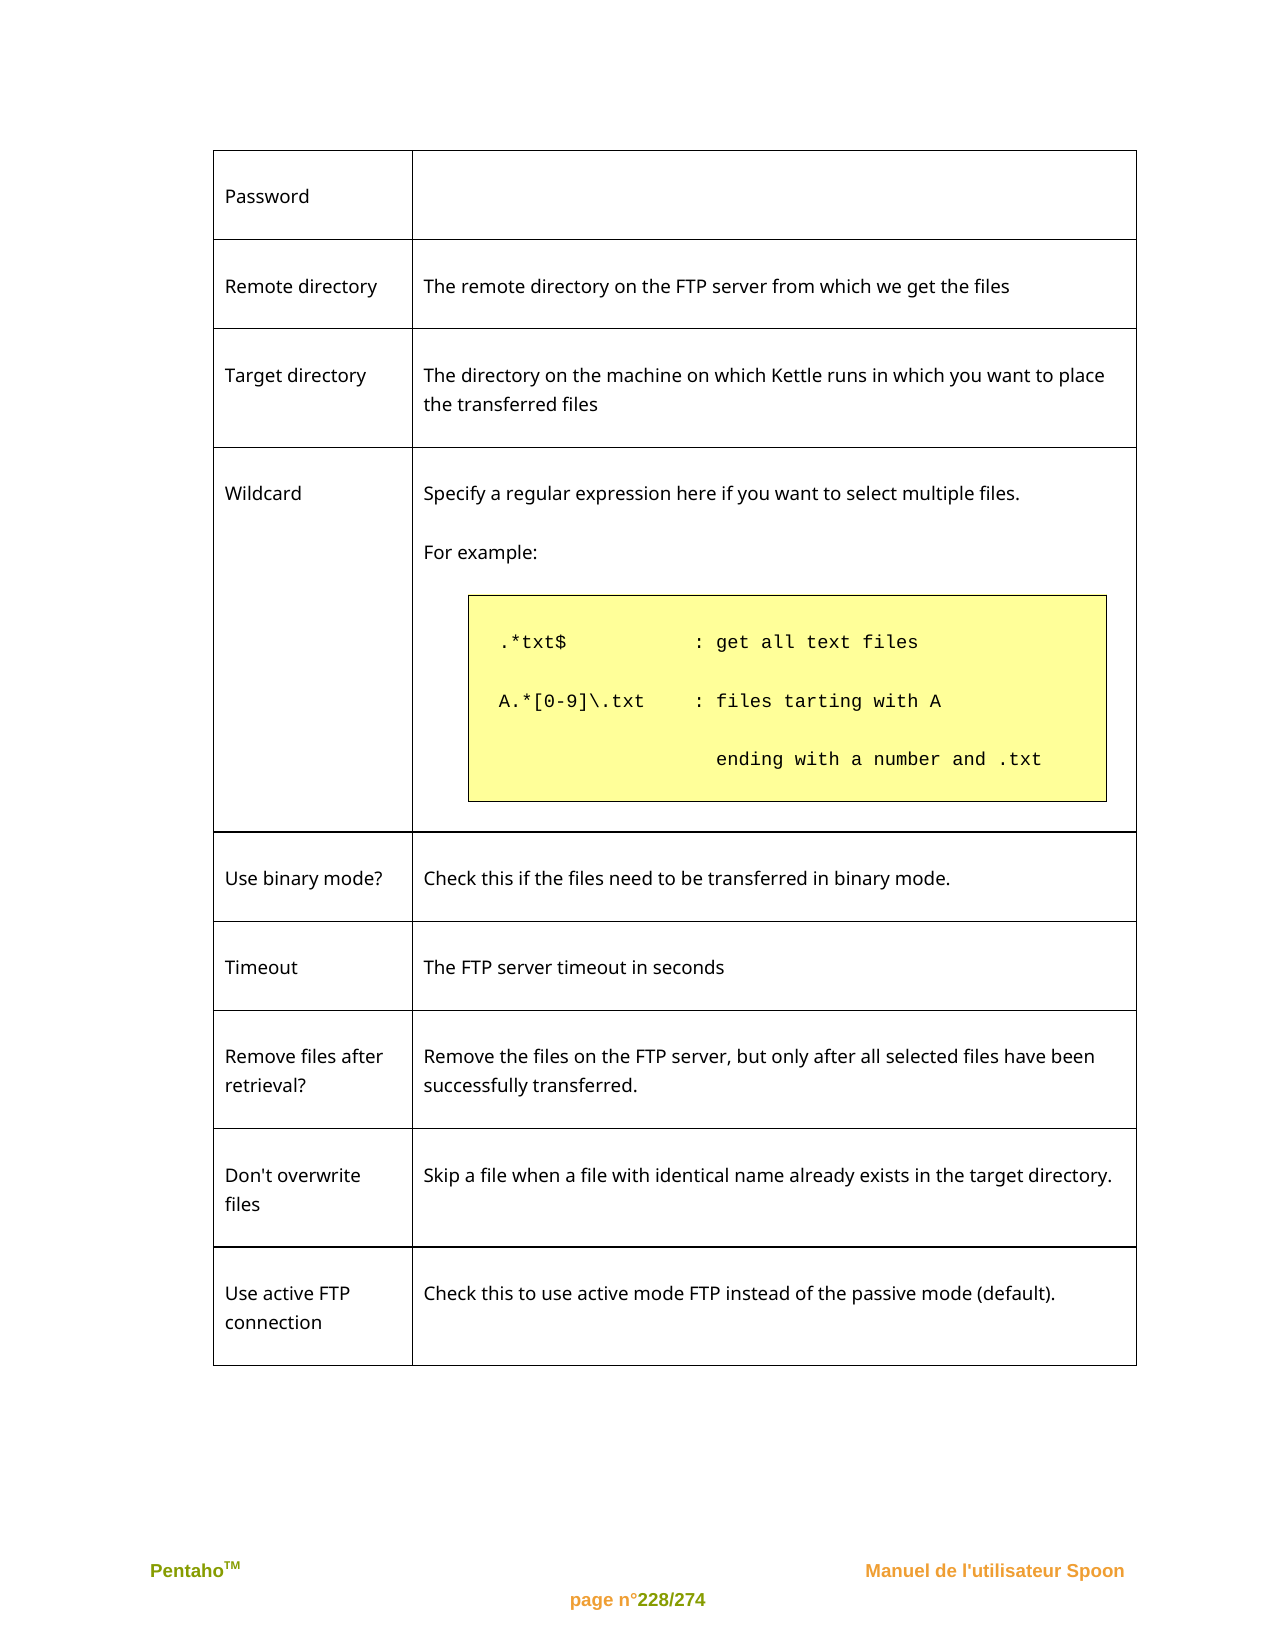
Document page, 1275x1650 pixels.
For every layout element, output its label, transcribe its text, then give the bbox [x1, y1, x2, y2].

table_cell Timeout [214, 922, 412, 1010]
table_cell Skip a file when a file with identical name already exists in the target directory. [413, 1129, 1136, 1246]
table_cell Wildcard [214, 448, 412, 831]
table_cell Don't overwrite files [214, 1129, 412, 1246]
table_cell The remote directory on the FTP server from which we get the files [413, 240, 1136, 328]
table_cell Password [214, 151, 412, 239]
table_cell The FTP server timeout in seconds [413, 922, 1136, 1010]
table_cell [413, 151, 1136, 239]
table_cell Remove files after retrieval? [214, 1011, 412, 1128]
table_cell Remote directory [214, 240, 412, 328]
table_cell Use active FTP connection [214, 1248, 412, 1365]
table_cell Remove the files on the FTP server, but only after all selected files have been successfully transferred. [413, 1011, 1136, 1128]
table_cell Target directory [214, 329, 412, 447]
table_cell Check this to use active mode FTP instead of the passive mode (default). [413, 1248, 1136, 1365]
table_cell Specify a regular expression here if you want to select multiple files. For example: .*txt$ : get all text files A.*[0-9]\.txt : files tarting with A ending with a number and .txt [413, 448, 1136, 831]
table_cell Use binary mode? [214, 833, 412, 921]
table_cell The directory on the machine on which Kettle runs in which you want to place the transferred files [413, 329, 1136, 447]
table_cell Check this if the files need to be transferred in binary mode. [413, 833, 1136, 921]
